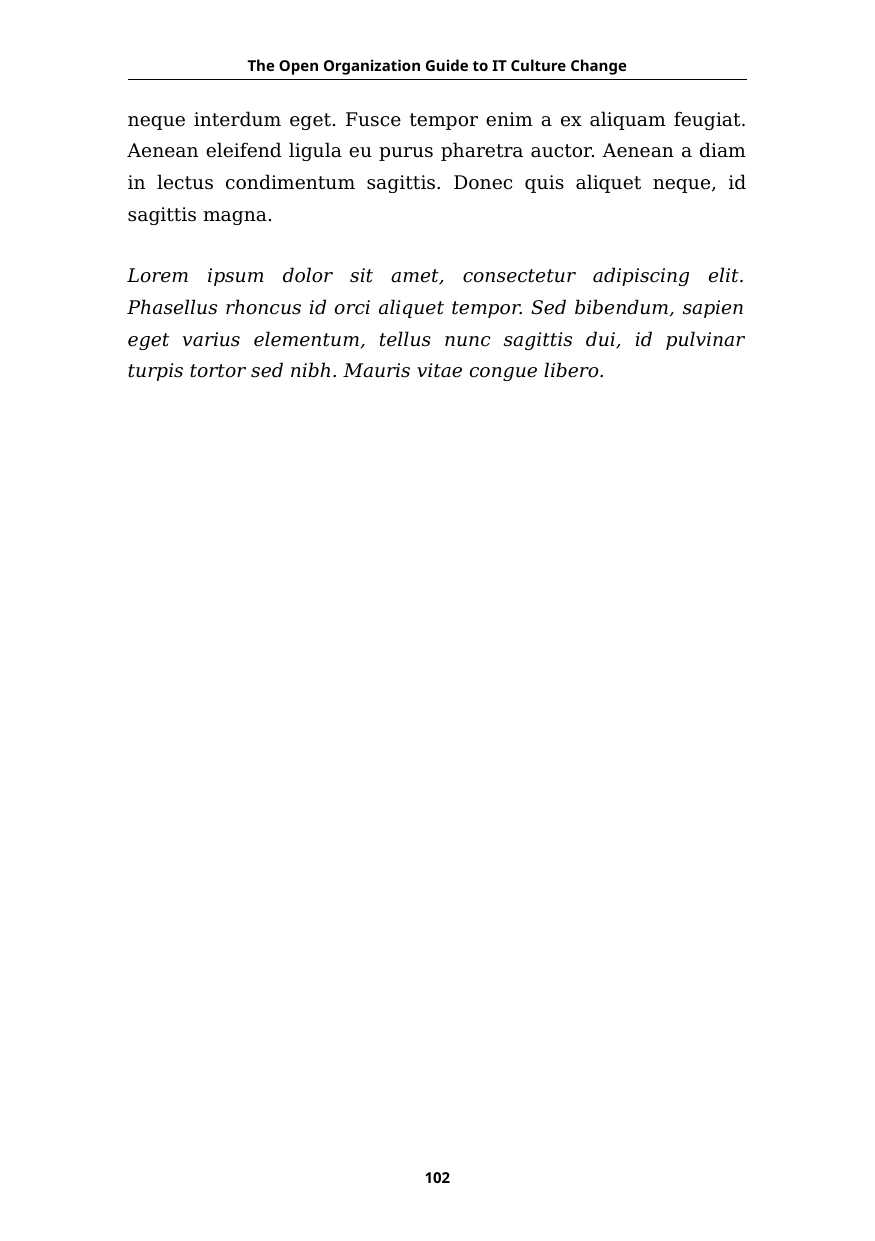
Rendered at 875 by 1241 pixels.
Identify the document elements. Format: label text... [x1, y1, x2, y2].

text neque interdum eget. Fusce tempor enim a ex aliquam feugiat. Aenean eleifend ligula eu purus pharetra auctor. Aenean a diam in lectus condimentum sagittis. Donec quis aliquet neque, id sagittis magna. [127, 109, 747, 226]
text Lorem ipsum dolor sit amet, consectetur adipiscing elit. Phasellus rhoncus id orci aliquet tempor. Sed bibendum, sapien eget varius elementum, tellus nunc sagittis dui, id pulvinar turpis tortor sed nibh. Mauris vitae congue libero. [127, 265, 747, 382]
